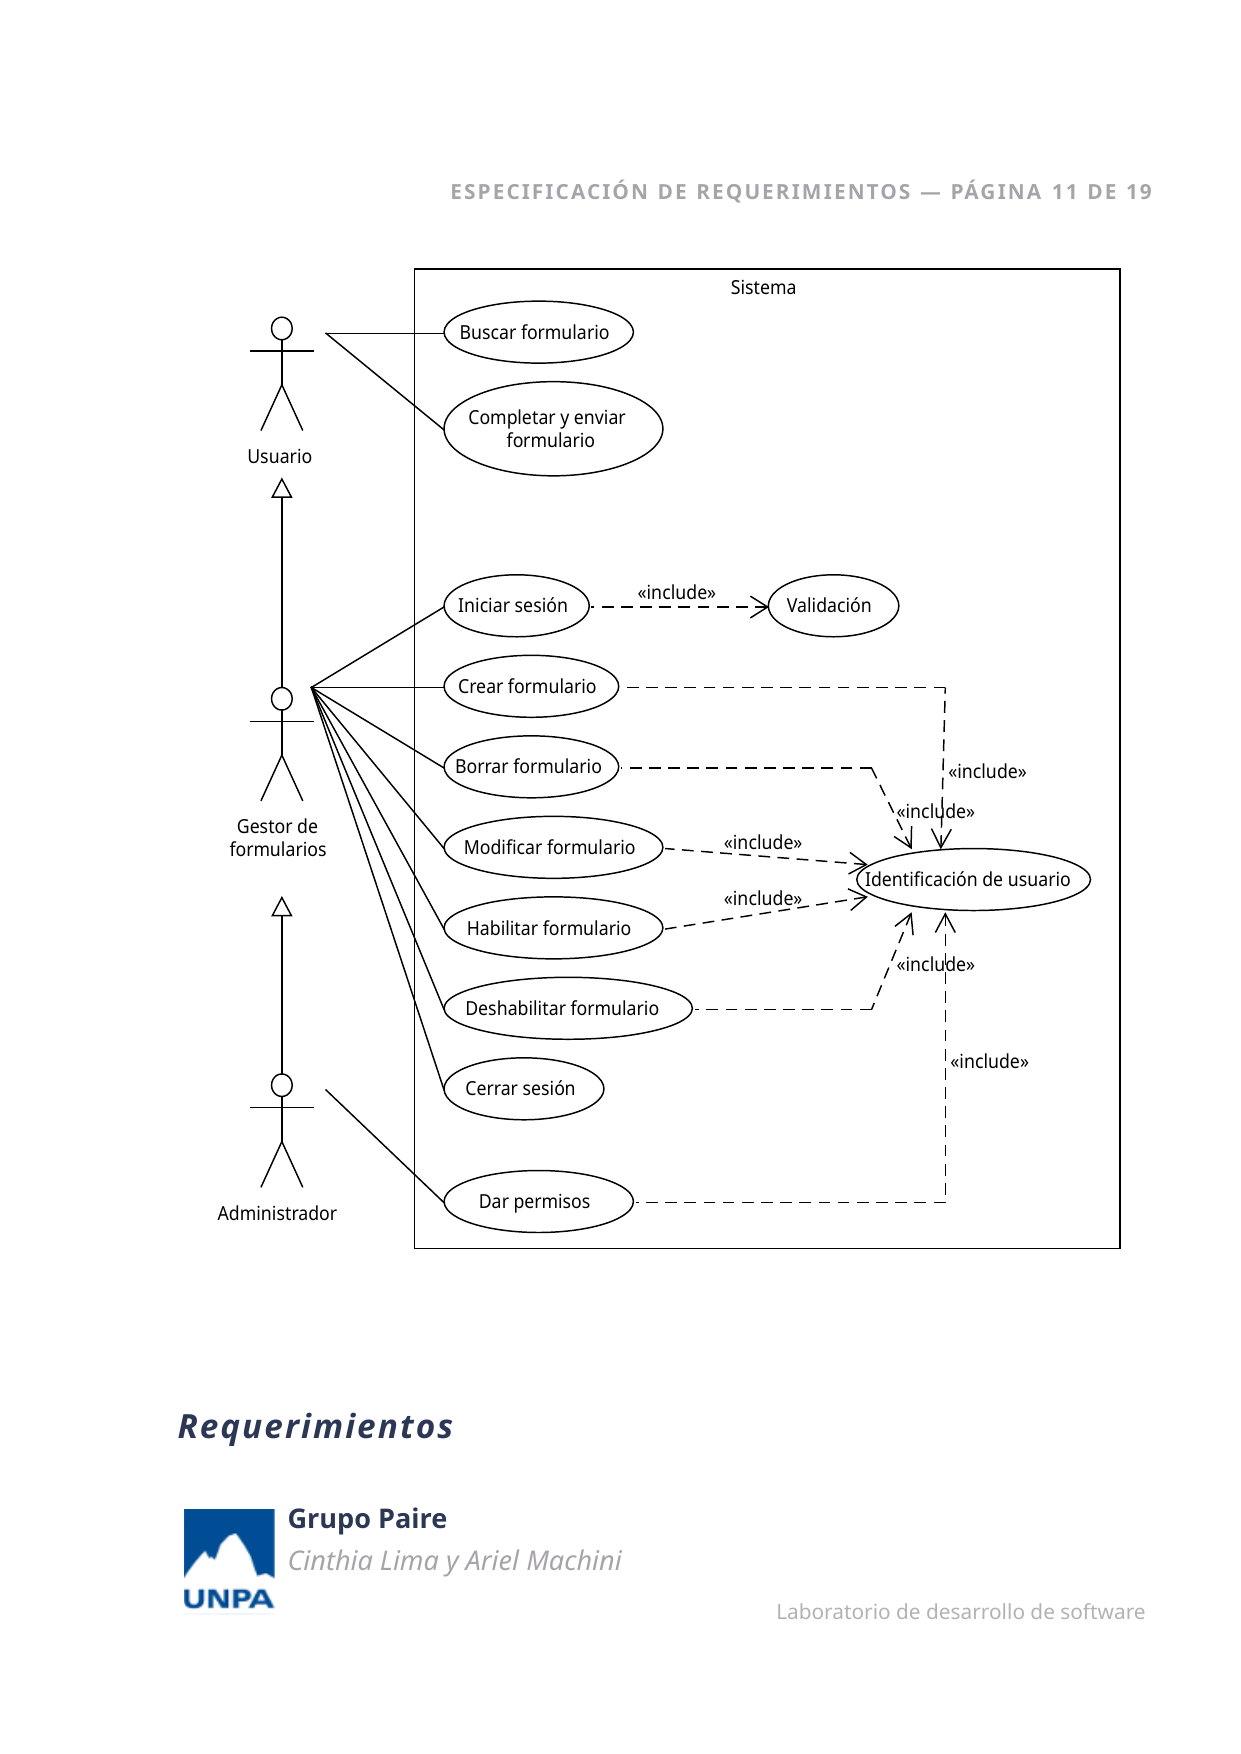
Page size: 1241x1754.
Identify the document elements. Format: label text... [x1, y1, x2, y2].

picture [184, 1509, 275, 1615]
text Requerimientos [177, 1403, 1152, 1448]
